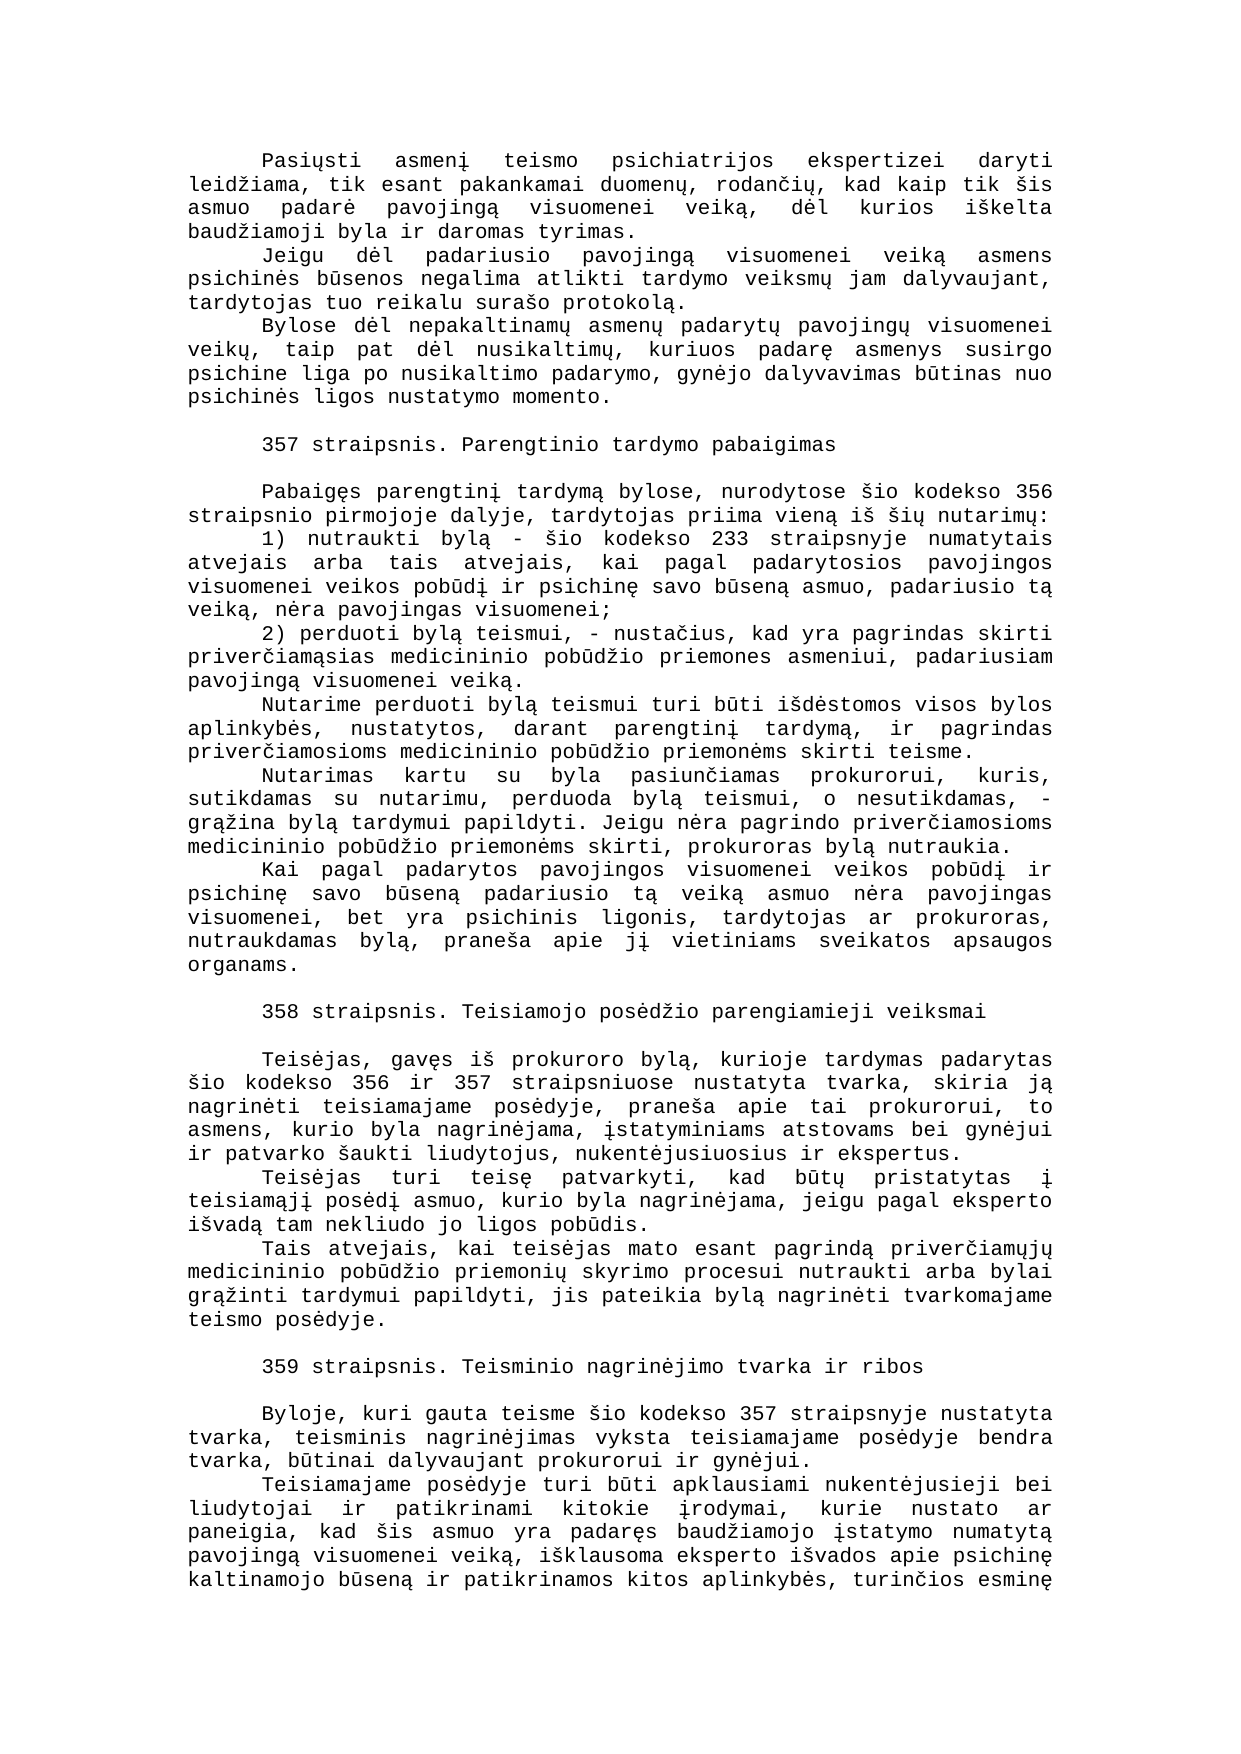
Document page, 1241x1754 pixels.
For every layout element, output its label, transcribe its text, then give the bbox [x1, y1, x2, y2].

text 2) perduoti bylą teismui, - nustačius, kad yra pagrindas skirti priverčiamąsias medicininio pobūdžio priemones asmeniui, padariusiam pavojingą visuomenei veiką. [187, 623, 1053, 694]
text 358 straipsnis. Teisiamojo posėdžio parengiamieji veiksmai [187, 1001, 1053, 1025]
text Pasiųsti asmenį teismo psichiatrijos ekspertizei daryti leidžiama, tik esant pakankamai duomenų, rodančių, kad kaip tik šis asmuo padarė pavojingą visuomenei veiką, dėl kurios iškelta baudžiamoji byla ir daromas tyrimas. [187, 150, 1053, 244]
text Jeigu dėl padariusio pavojingą visuomenei veiką asmens psichinės būsenos negalima atlikti tardymo veiksmų jam dalyvaujant, tardytojas tuo reikalu surašo protokolą. [187, 244, 1053, 316]
text Teisiamajame posėdyje turi būti apklausiami nukentėjusieji bei liudytojai ir patikrinami kitokie įrodymai, kurie nustato ar paneigia, kad šis asmuo yra padaręs baudžiamojo įstatymo numatytą pavojingą visuomenei veiką, išklausoma eksperto išvados apie psichinę kaltinamojo būseną ir patikrinamos kitos aplinkybės, turinčios esminę [187, 1474, 1053, 1592]
text Bylose dėl nepakaltinamų asmenų padarytų pavojingų visuomenei veikų, taip pat dėl nusikaltimų, kuriuos padarę asmenys susirgo psichine liga po nusikaltimo padarymo, gynėjo dalyvavimas būtinas nuo psichinės ligos nustatymo momento. [187, 316, 1053, 410]
text Teisėjas turi teisę patvarkyti, kad būtų pristatytas į teisiamąjį posėdį asmuo, kurio byla nagrinėjama, jeigu pagal eksperto išvadą tam nekliudo jo ligos pobūdis. [187, 1167, 1053, 1238]
text Teisėjas, gavęs iš prokuroro bylą, kurioje tardymas padarytas šio kodekso 356 ir 357 straipsniuose nustatyta tvarka, skiria ją nagrinėti teisiamajame posėdyje, praneša apie tai prokurorui, to asmens, kurio byla nagrinėjama, įstatyminiams atstovams bei gynėjui ir patvarko šaukti liudytojus, nukentėjusiuosius ir ekspertus. [187, 1048, 1053, 1167]
text 357 straipsnis. Parengtinio tardymo pabaigimas [187, 434, 1053, 457]
text 359 straipsnis. Teisminio nagrinėjimo tvarka ir ribos [187, 1356, 1053, 1379]
text Kai pagal padarytos pavojingos visuomenei veikos pobūdį ir psichinę savo būseną padariusio tą veiką asmuo nėra pavojingas visuomenei, bet yra psichinis ligonis, tardytojas ar prokuroras, nutraukdamas bylą, praneša apie jį vietiniams sveikatos apsaugos organams. [187, 859, 1053, 978]
text Nutarimas kartu su byla pasiunčiamas prokurorui, kuris, sutikdamas su nutarimu, perduoda bylą teismui, o nesutikdamas, - grąžina bylą tardymui papildyti. Jeigu nėra pagrindo priverčiamosioms medicininio pobūdžio priemonėms skirti, prokuroras bylą nutraukia. [187, 765, 1053, 859]
text Pabaigęs parengtinį tardymą bylose, nurodytose šio kodekso 356 straipsnio pirmojoje dalyje, tardytojas priima vieną iš šių nutarimų: [187, 481, 1053, 528]
text Byloje, kuri gauta teisme šio kodekso 357 straipsnyje nustatyta tvarka, teisminis nagrinėjimas vyksta teisiamajame posėdyje bendra tvarka, būtinai dalyvaujant prokurorui ir gynėjui. [187, 1403, 1053, 1474]
text Tais atvejais, kai teisėjas mato esant pagrindą priverčiamųjų medicininio pobūdžio priemonių skyrimo procesui nutraukti arba bylai grąžinti tardymui papildyti, jis pateikia bylą nagrinėti tvarkomajame teismo posėdyje. [187, 1238, 1053, 1332]
text Nutarime perduoti bylą teismui turi būti išdėstomos visos bylos aplinkybės, nustatytos, darant parengtinį tardymą, ir pagrindas priverčiamosioms medicininio pobūdžio priemonėms skirti teisme. [187, 694, 1053, 765]
text 1) nutraukti bylą - šio kodekso 233 straipsnyje numatytais atvejais arba tais atvejais, kai pagal padarytosios pavojingos visuomenei veikos pobūdį ir psichinę savo būseną asmuo, padariusio tą veiką, nėra pavojingas visuomenei; [187, 528, 1053, 623]
